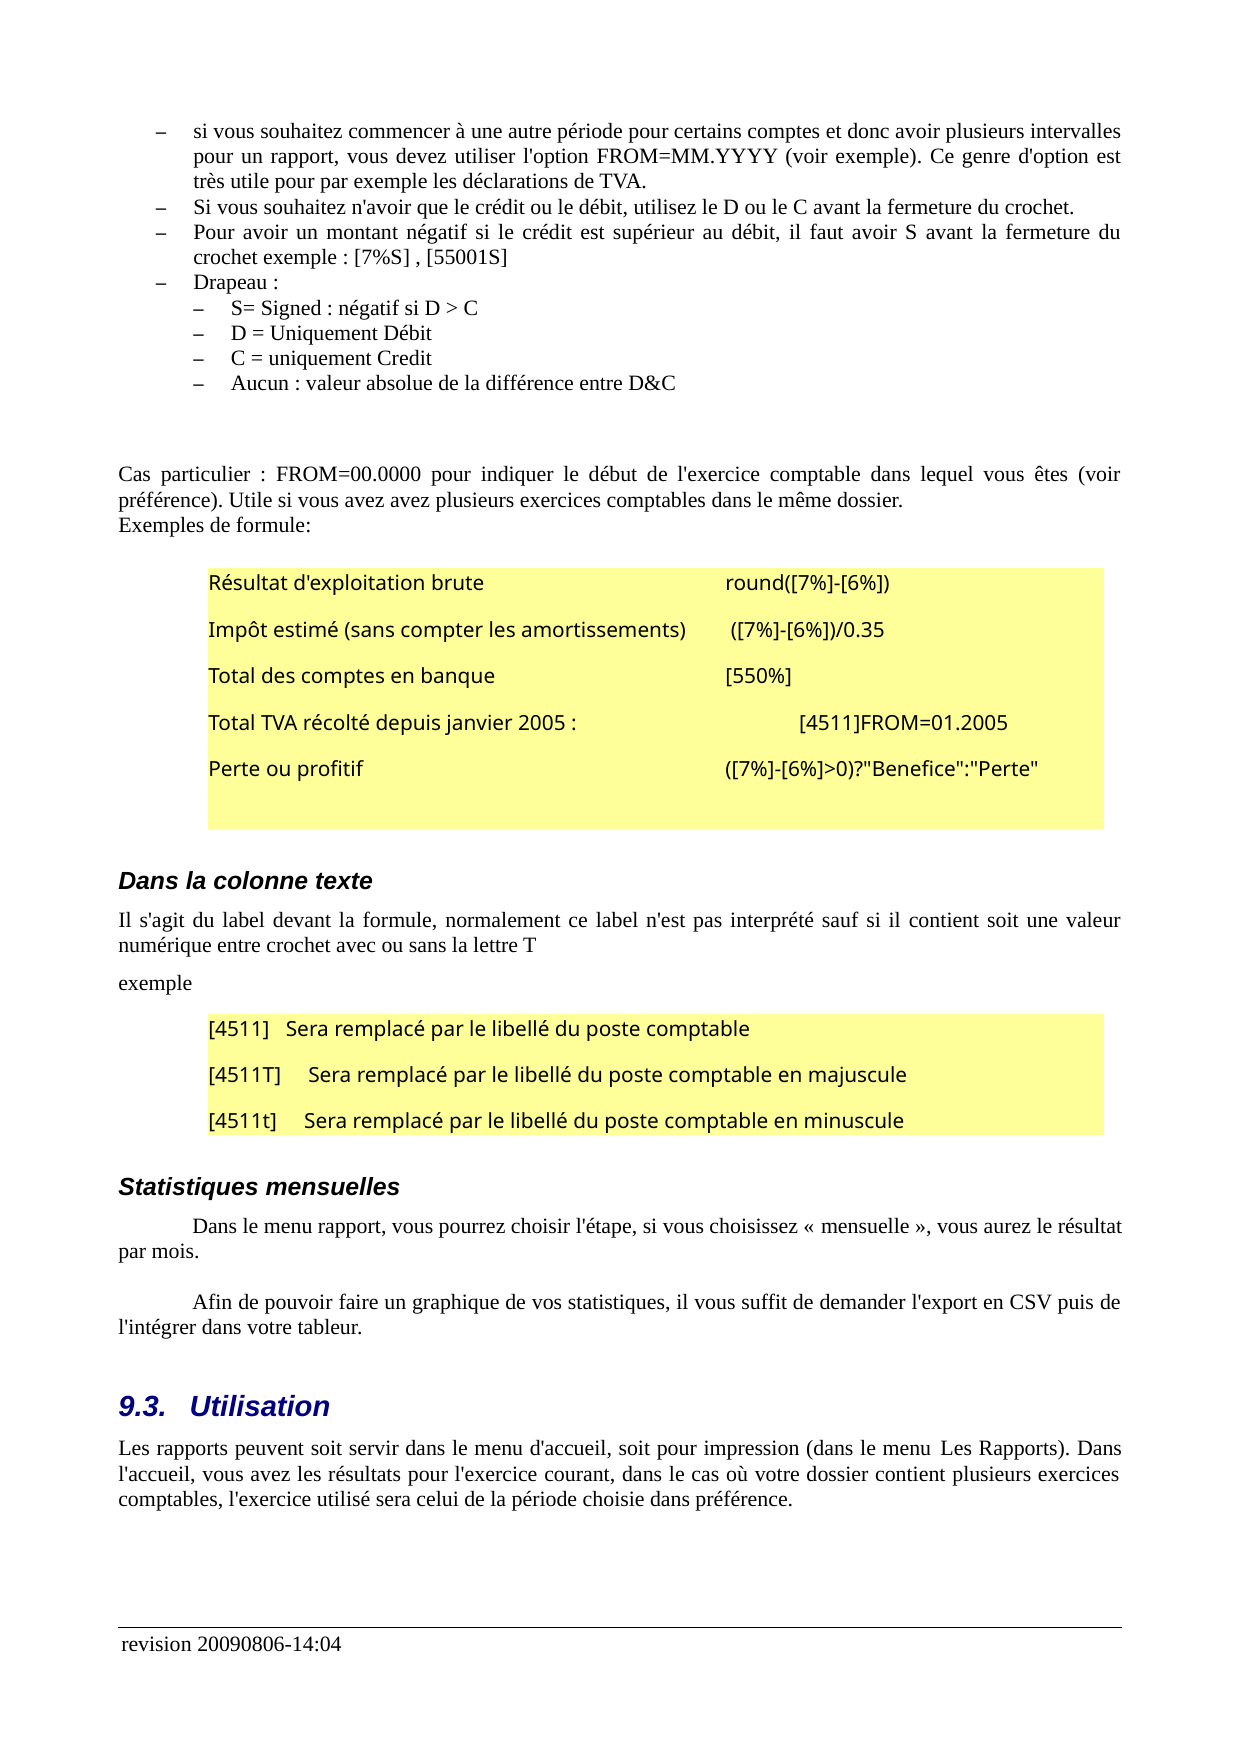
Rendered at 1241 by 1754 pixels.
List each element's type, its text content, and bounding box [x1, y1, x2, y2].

text Résultat d'exploitation brute round([7%]-[6%]) [208, 568, 1104, 597]
text Il s'agit du label devant la formule, normalement ce label n'est pas interprété sauf si il contient soit une valeur numérique entre crochet avec ou sans la lettre T [118, 907, 1122, 957]
list Pour avoir un montant négatif si le crédit est supérieur au débit, il faut avoir S avant la fermeture du crochet exemple : [7%S] , [55001S] [156, 219, 1122, 269]
text [4511t] Sera remplacé par le libellé du poste comptable en minuscule [208, 1107, 1104, 1135]
list Drapeau : [156, 269, 1122, 294]
subtitle Statistiques mensuelles [118, 1172, 1122, 1201]
text [4511] Sera remplacé par le libellé du poste comptable [208, 1014, 1104, 1042]
text Afin de pouvoir faire un graphique de vos statistiques, il vous suffit de demander l'export en CSV puis de l'intégrer dans votre tableur. [118, 1289, 1122, 1339]
subtitle Dans la colonne texte [118, 866, 1122, 894]
text Perte ou profitif ([7%]-[6%]>0)?"Benefice":"Perte" [208, 754, 1104, 783]
text Total TVA récolté depuis janvier 2005 : [4511]FROM=01.2005 [208, 708, 1104, 736]
subtitle Utilisation [118, 1389, 1122, 1423]
list S= Signed : négatif si D > C [193, 294, 1122, 320]
text Impôt estimé (sans compter les amortissements) ([7%]-[6%])/0.35 [208, 615, 1104, 643]
text Dans le menu rapport, vous pourrez choisir l'étape, si vous choisissez « mensuelle », vous aurez le résultat par mois. [118, 1213, 1122, 1263]
list D = Uniquement Débit [193, 320, 1122, 345]
text exemple [118, 970, 1122, 995]
text [4511T] Sera remplacé par le libellé du poste comptable en majuscule [208, 1060, 1104, 1089]
list Si vous souhaitez n'avoir que le crédit ou le débit, utilisez le D ou le C avant la fermeture du crochet. [156, 194, 1122, 219]
text Cas particulier : FROM=00.0000 pour indiquer le début de l'exercice comptable dans lequel vous êtes (voir préférence). Utile si vous avez avez plusieurs exercices comptables dans le même dossier. [118, 461, 1122, 512]
list C = uniquement Credit [193, 345, 1122, 370]
list Aucun : valeur absolue de la différence entre D&C [193, 370, 1122, 395]
text Les rapports peuvent soit servir dans le menu d'accueil, soit pour impression (dans le menu Les Rapports). Dans l'accueil, vous avez les résultats pour l'exercice courant, dans le cas où votre dossier contient plusieurs exercices comptables, l'exercice utilisé sera celui de la période choisie dans préférence. [118, 1435, 1122, 1511]
text Exemples de formule: [118, 512, 1122, 537]
list si vous souhaitez commencer à une autre période pour certains comptes et donc avoir plusieurs intervalles pour un rapport, vous devez utiliser l'option FROM=MM.YYYY (voir exemple). Ce genre d'option est très utile pour par exemple les déclarations de TVA. [156, 118, 1122, 194]
